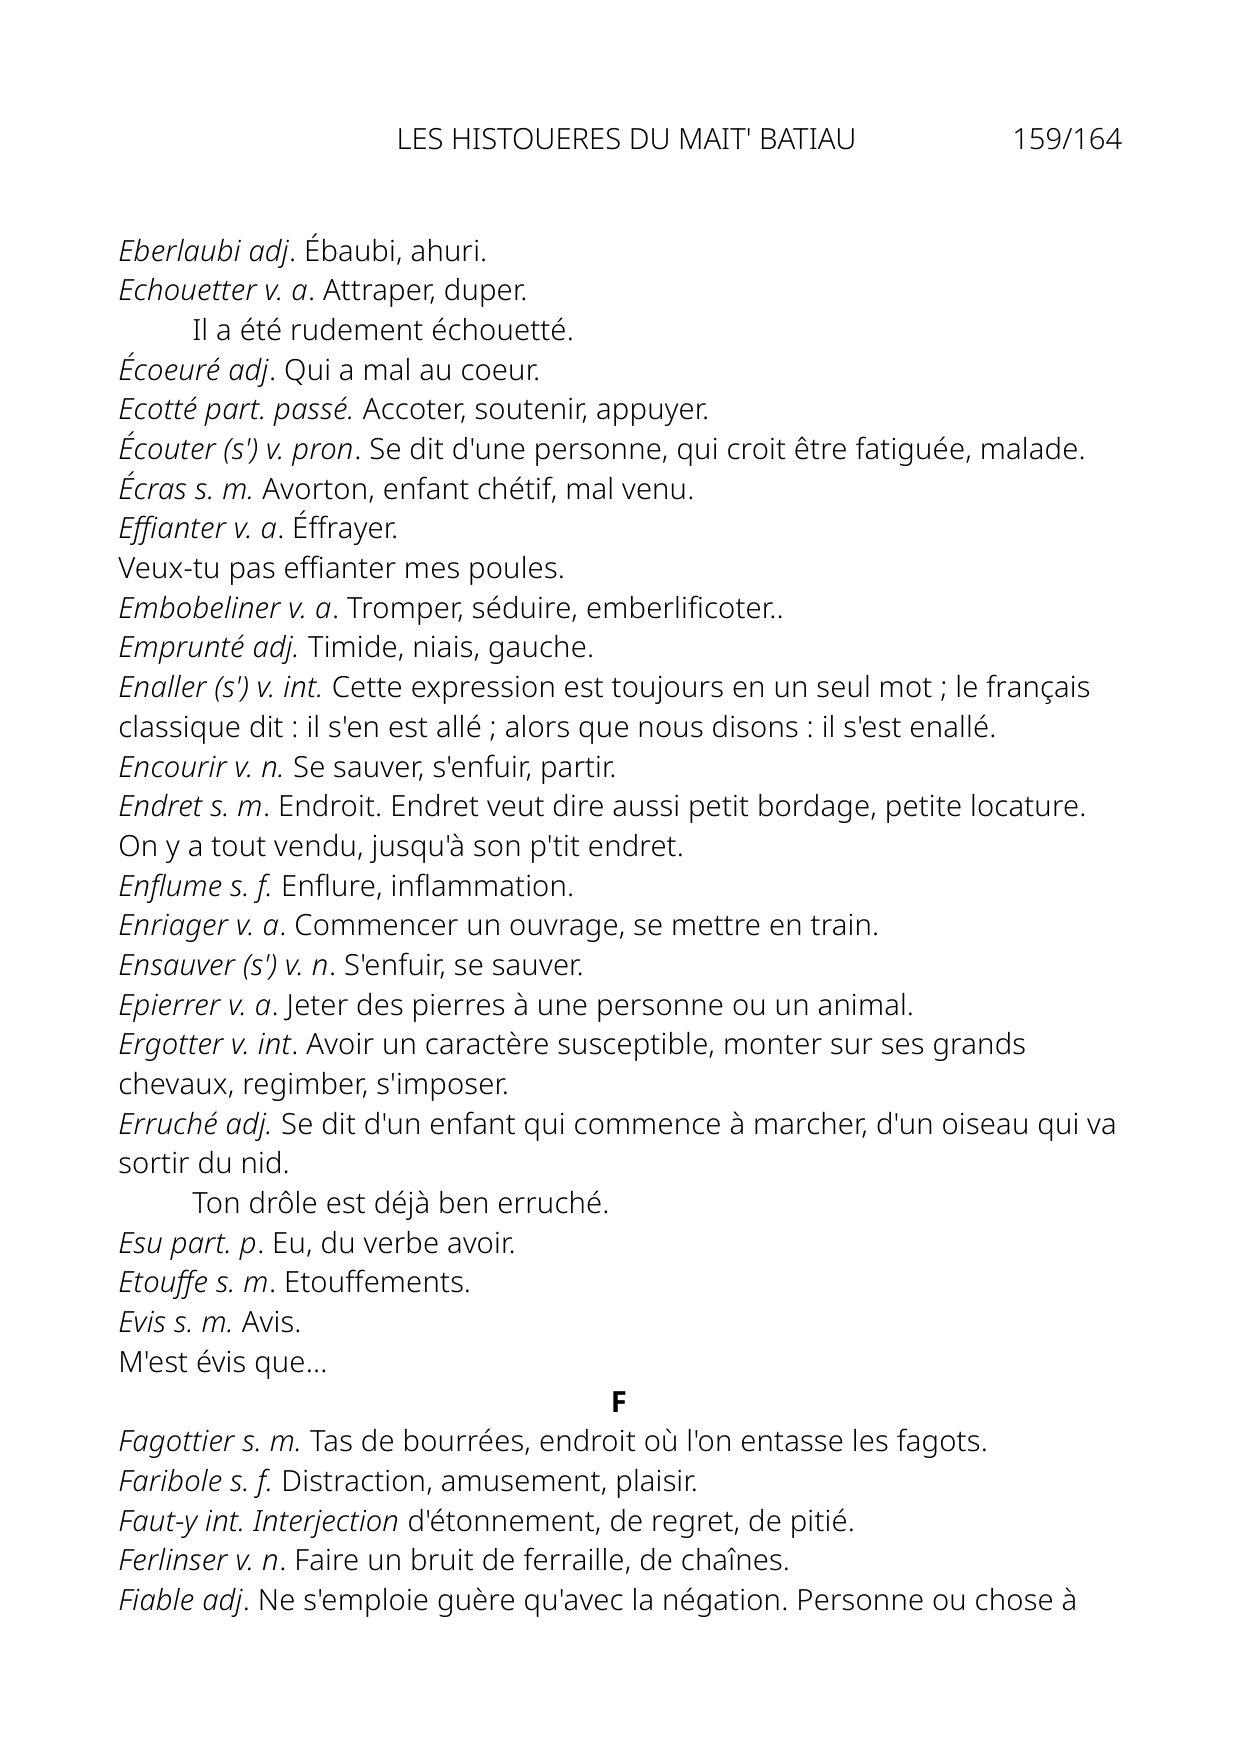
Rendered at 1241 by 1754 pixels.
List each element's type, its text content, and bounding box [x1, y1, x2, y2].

text Enaller (s') v. int. Cette expression est toujours en un seul mot ; le français classique dit : il s'en est allé ; alors que nous disons : il s'est enallé. [118, 666, 1119, 746]
text Faut-y int. Interjection d'étonnement, de regret, de pitié. [118, 1500, 1119, 1539]
text Écoeuré adj. Qui a mal au coeur. [118, 349, 1119, 389]
text Etouffe s. m. Etouffements. [118, 1262, 1119, 1301]
text Echouetter v. a. Attraper, duper. [118, 269, 1119, 309]
text Fagottier s. m. Tas de bourrées, endroit où l'on entasse les fagots. [118, 1421, 1119, 1460]
text Emprunté adj. Timide, niais, gauche. [118, 627, 1119, 666]
text Écras s. m. Avorton, enfant chétif, mal venu. [118, 468, 1119, 508]
text Enflume s. f. Enflure, inflammation. [118, 865, 1119, 904]
text Ecotté part. passé. Accoter, soutenir, appuyer. [118, 389, 1119, 428]
text Faribole s. f. Distraction, amusement, plaisir. [118, 1460, 1119, 1500]
text Endret s. m. Endroit. Endret veut dire aussi petit bordage, petite locature. [118, 786, 1119, 825]
text Embobeliner v. a. Tromper, séduire, emberlificoter.. [118, 587, 1119, 627]
text Evis s. m. Avis. [118, 1301, 1119, 1341]
text Eberlaubi adj. Ébaubi, ahuri. [118, 230, 1119, 269]
text On y a tout vendu, jusqu'à son p'tit endret. [118, 825, 1119, 865]
text Ton drôle est déjà ben erruché. [118, 1182, 1119, 1222]
text Ergotter v. int. Avoir un caractère susceptible, monter sur ses grands chevaux, regimber, s'imposer. [118, 1024, 1119, 1103]
text Veux-tu pas effianter mes poules. [118, 547, 1119, 587]
text Fiable adj. Ne s'emploie guère qu'avec la négation. Personne ou chose à [118, 1579, 1119, 1619]
text F [118, 1381, 1119, 1421]
text Écouter (s') v. pron. Se dit d'une personne, qui croit être fatiguée, malade. [118, 428, 1119, 468]
text Epierrer v. a. Jeter des pierres à une personne ou un animal. [118, 984, 1119, 1024]
text Effianter v. a. Éffrayer. [118, 508, 1119, 547]
text Enriager v. a. Commencer un ouvrage, se mettre en train. [118, 904, 1119, 944]
text Il a été rudement échouetté. [118, 309, 1119, 349]
text Ferlinser v. n. Faire un bruit de ferraille, de chaînes. [118, 1539, 1119, 1579]
text Encourir v. n. Se sauver, s'enfuir, partir. [118, 746, 1119, 786]
text Esu part. p. Eu, du verbe avoir. [118, 1222, 1119, 1262]
text M'est évis que... [118, 1341, 1119, 1381]
text Ensauver (s') v. n. S'enfuir, se sauver. [118, 944, 1119, 984]
text Erruché adj. Se dit d'un enfant qui commence à marcher, d'un oiseau qui va sortir du nid. [118, 1103, 1119, 1182]
